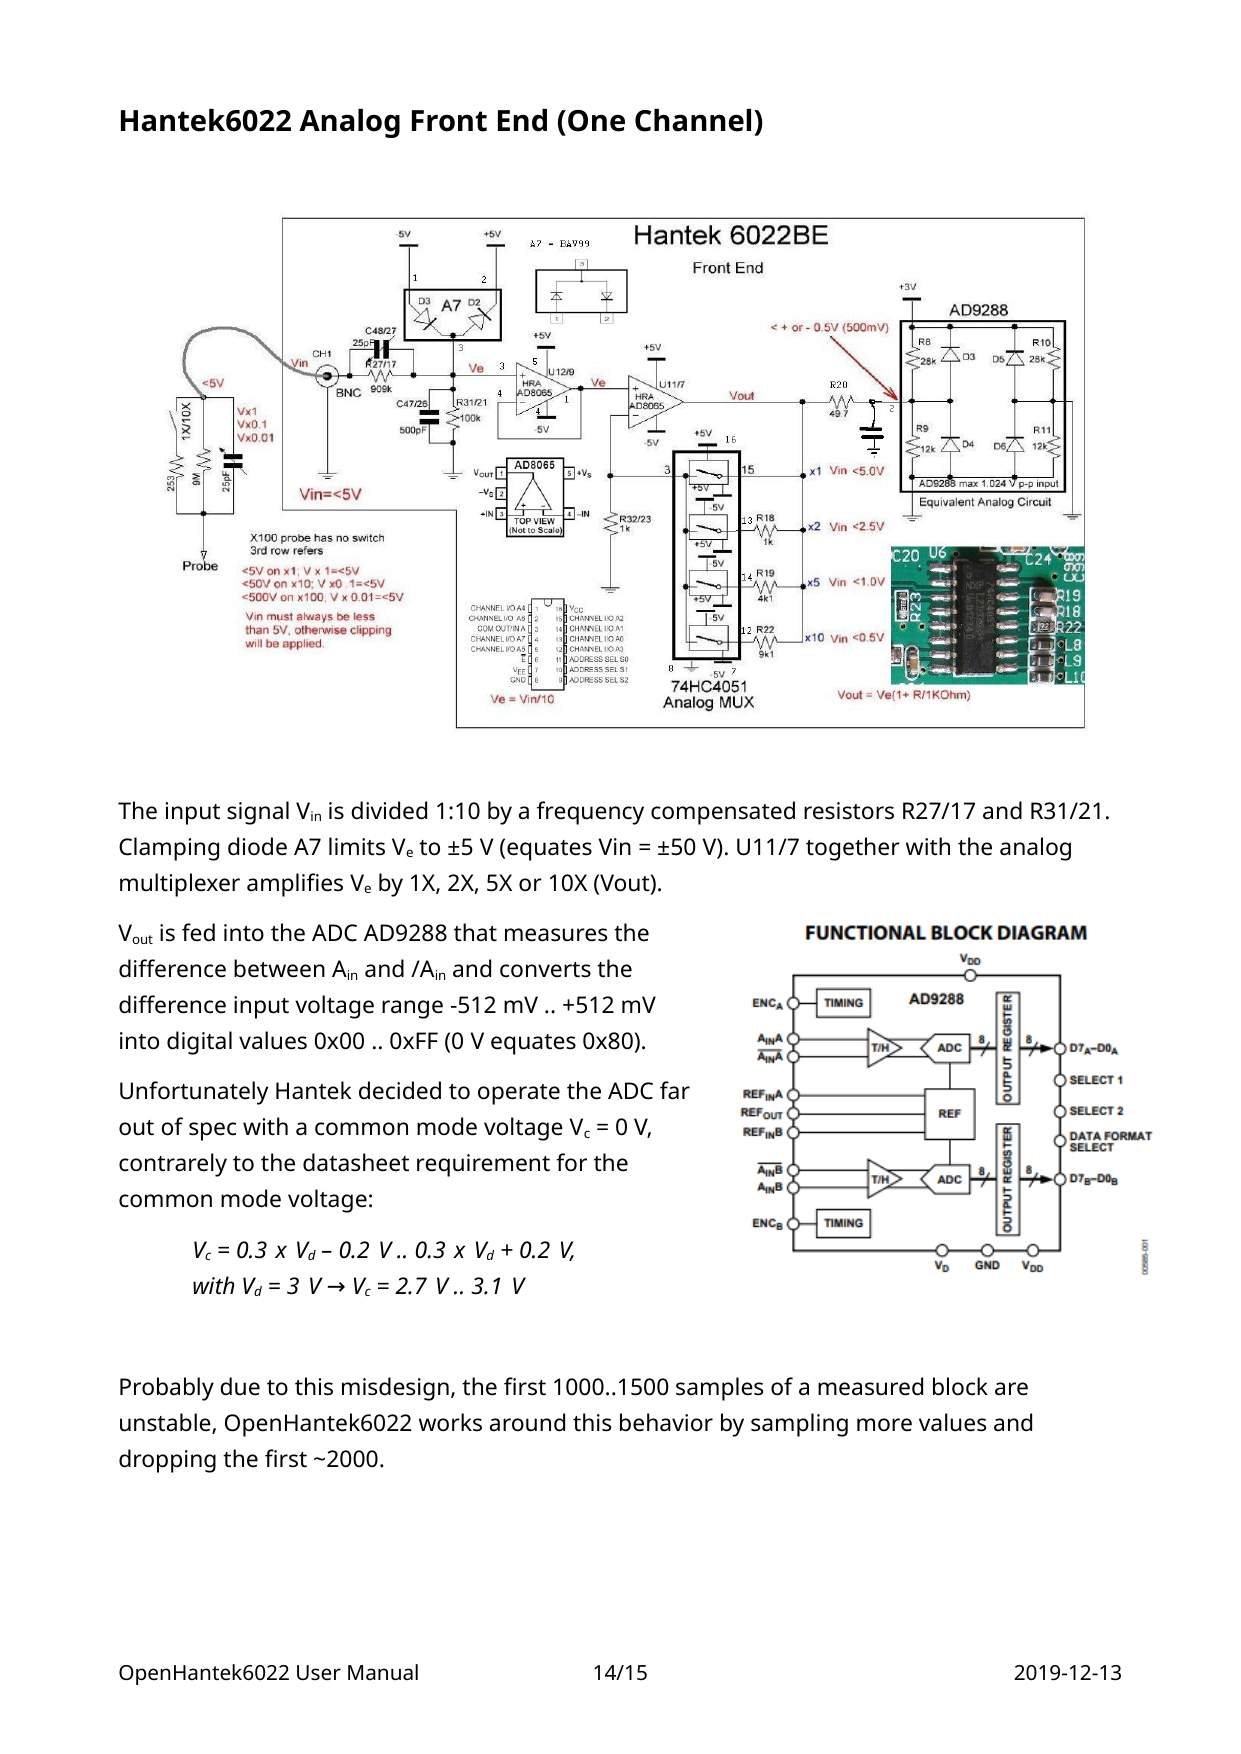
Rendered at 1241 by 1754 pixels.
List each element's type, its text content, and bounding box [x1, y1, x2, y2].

picture [122, 205, 1127, 736]
subtitle Probably due to this misdesign, the first 1000..1500 samples of a measured block are unstable, OpenHantek6022 works around this behavior by sampling more values and dropping the first ~2000. [118, 1371, 1122, 1474]
subtitle Vout is fed into the ADC AD9288 that measures the difference between Ain and /Ain and converts the difference input voltage range -512 mV .. +512 mV into digital values 0x00 .. 0xFF (0 V equates 0x80). [118, 917, 738, 1056]
subtitle Hantek6022 Analog Front End (One Channel) [118, 100, 1122, 140]
subtitle The input signal Vin is divided 1:10 by a frequency compensated resistors R27/17 and R31/21. Clamping diode A7 limits Ve to ±5 V (equates Vin = ±50 V). U11/7 together with the analog multiplexer amplifies Ve by 1X, 2X, 5X or 10X (Vout). [118, 735, 1122, 898]
subtitle Vc = 0.3 x Vd – 0.2 V .. 0.3 x Vd + 0.2 V, with Vd = 3 V → Vc = 2.7 V .. 3.1 V [118, 1234, 1122, 1301]
subtitle Unfortunately Hantek decided to operate the ADC far out of spec with a common mode voltage Vc = 0 V, contrarely to the datasheet requirement for the common mode voltage: [118, 1075, 738, 1214]
picture [738, 917, 1158, 1282]
